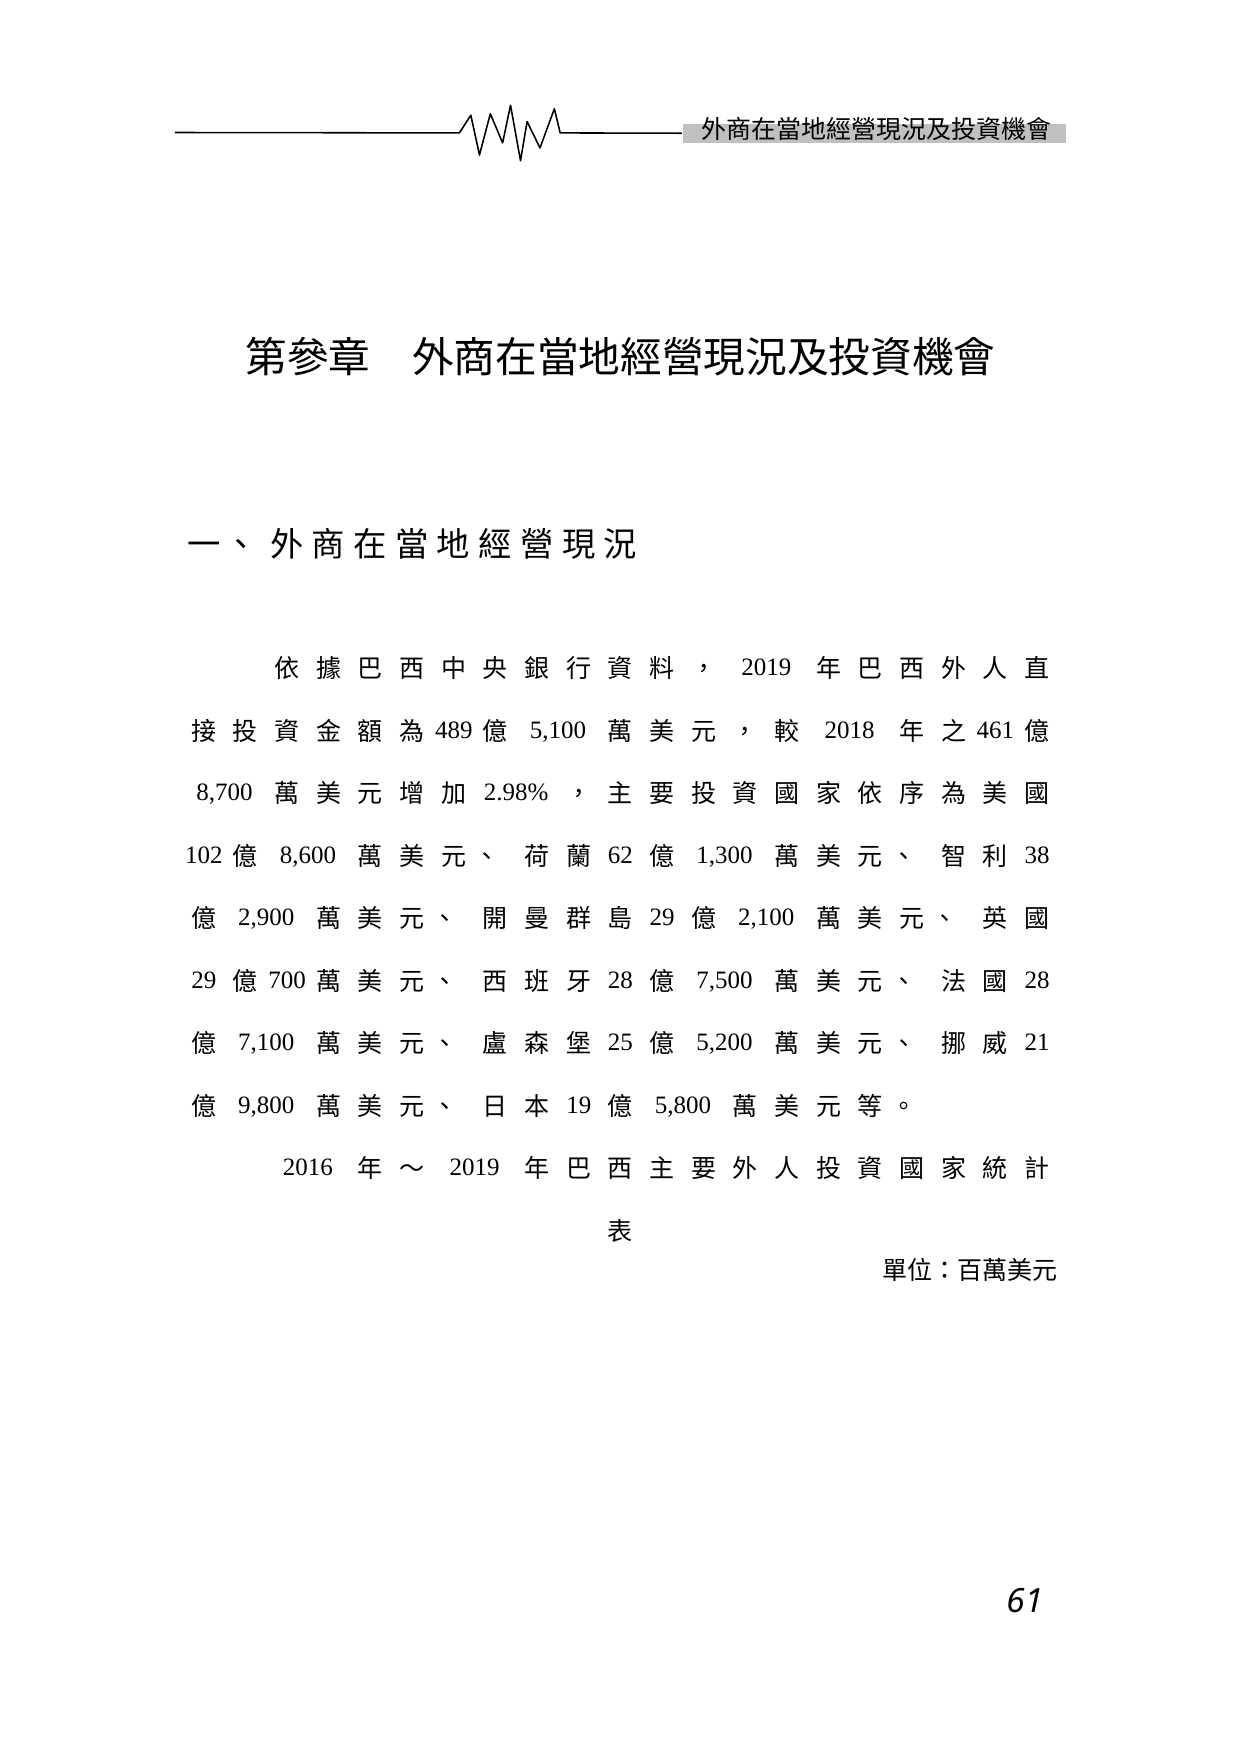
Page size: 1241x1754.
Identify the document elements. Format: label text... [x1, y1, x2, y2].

text 依據巴西中央銀行資料，2019年巴西外人直接投資金額為489億5,100萬美元，較2018年之461億8,700萬美元增加2.98%，主要投資國家依序為美國102億8,600萬美元、荷蘭62億1,300萬美元、智利38億2,900萬美元、開曼群島29億2,100萬美元、英國29億700萬美元、西班牙28億7,500萬美元、法國28億7,100萬美元、盧森堡25億5,200萬美元、挪威21億9,800萬美元、日本19億5,800萬美元等。 [183, 625, 1058, 1125]
text 第參章 外商在當地經營現況及投資機會 [183, 313, 1058, 375]
text 一、外商在當地經營現況 [183, 500, 1058, 563]
text 2016年～2019年巴西主要外人投資國家統計表 [183, 1125, 1058, 1250]
text 單位：百萬美元 [183, 1250, 1058, 1286]
